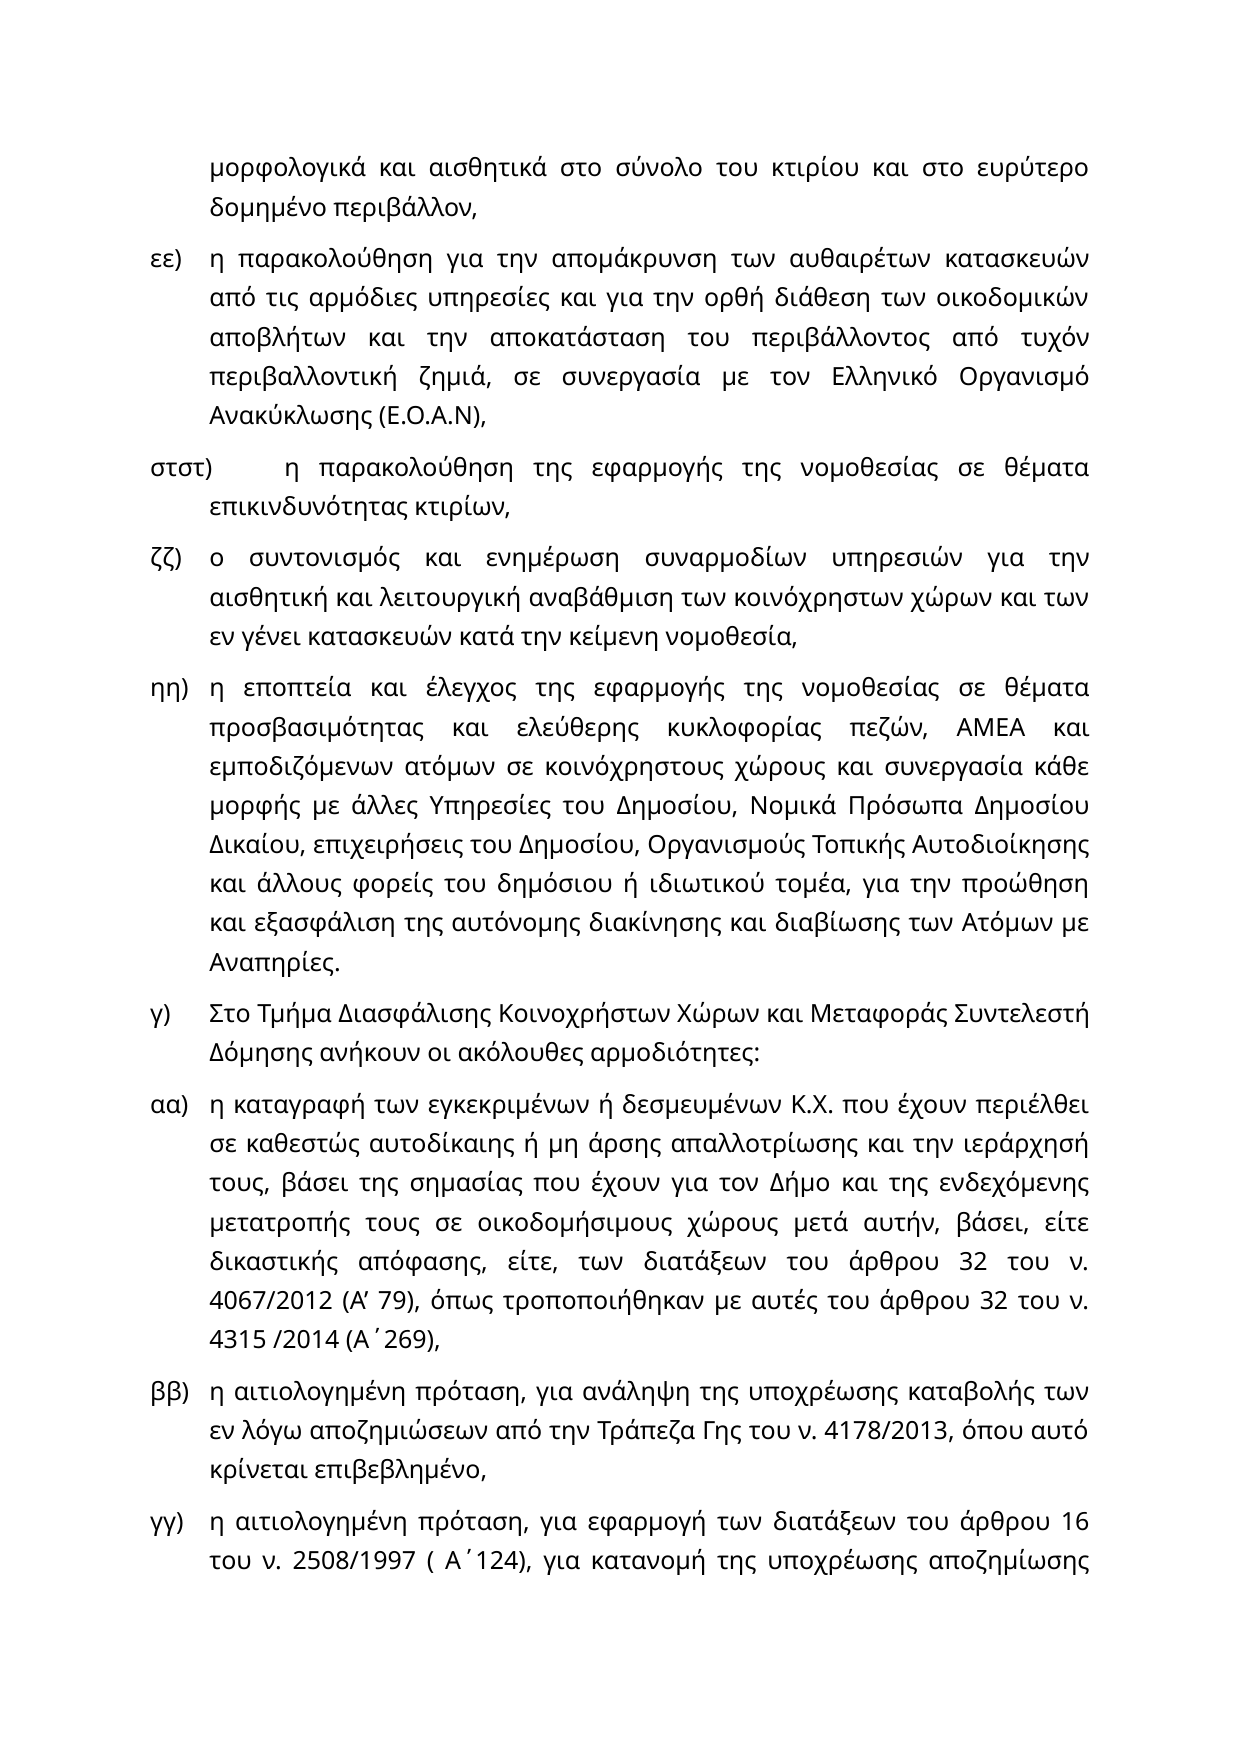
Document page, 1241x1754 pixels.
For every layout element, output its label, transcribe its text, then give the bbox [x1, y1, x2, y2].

list εε) η παρακολούθηση για την απομάκρυνση των αυθαιρέτων κατασκευών από τις αρμόδιες υπηρεσίες και για την ορθή διάθεση των οικοδομικών αποβλήτων και την αποκατάσταση του περιβάλλοντος από τυχόν περιβαλλοντική ζημιά, σε συνεργασία με τον Ελληνικό Οργανισμό Ανακύκλωσης (Ε.Ο.Α.Ν), [150, 241, 1090, 432]
list μορφολογικά και αισθητικά στο σύνολο του κτιρίου και στο ευρύτερο δομημένο περιβάλλον, [150, 150, 1090, 223]
list στστ) η παρακολούθηση της εφαρμογής της νομοθεσίας σε θέματα επικινδυνότητας κτιρίων, [150, 449, 1090, 522]
list ββ) η αιτιολογημένη πρόταση, για ανάληψη της υποχρέωσης καταβολής των εν λόγω αποζημιώσεων από την Τράπεζα Γης του ν. 4178/2013, όπου αυτό κρίνεται επιβεβλημένο, [150, 1373, 1090, 1486]
list ηη) η εποπτεία και έλεγχος της εφαρμογής της νομοθεσίας σε θέματα προσβασιμότητας και ελεύθερης κυκλοφορίας πεζών, ΑΜΕΑ και εμποδιζόμενων ατόμων σε κοινόχρηστους χώρους και συνεργασία κάθε μορφής με άλλες Υπηρεσίες του Δημοσίου, Νομικά Πρόσωπα Δημοσίου Δικαίου, επιχειρήσεις του Δημοσίου, Οργανισμούς Τοπικής Αυτοδιοίκησης και άλλους φορείς του δημόσιου ή ιδιωτικού τομέα, για την προώθηση και εξασφάλιση της αυτόνομης διακίνησης και διαβίωσης των Ατόμων με Αναπηρίες. [150, 670, 1090, 978]
list ζζ) ο συντονισμός και ενημέρωση συναρμοδίων υπηρεσιών για την αισθητική και λειτουργική αναβάθμιση των κοινόχρηστων χώρων και των εν γένει κατασκευών κατά την κείμενη νομοθεσία, [150, 540, 1090, 652]
list γ) Στο Τμήμα Διασφάλισης Κοινοχρήστων Χώρων και Μεταφοράς Συντελεστή Δόμησης ανήκουν οι ακόλουθες αρμοδιότητες: [150, 996, 1090, 1069]
list γγ) η αιτιολογημένη πρόταση, για εφαρμογή των διατάξεων του άρθρου 16 του ν. 2508/1997 ( Α΄124), για κατανομή της υποχρέωσης αποζημίωσης [150, 1503, 1090, 1577]
list αα) η καταγραφή των εγκεκριμένων ή δεσμευμένων Κ.Χ. που έχουν περιέλθει σε καθεστώς αυτοδίκαιης ή μη άρσης απαλλοτρίωσης και την ιεράρχησή τους, βάσει της σημασίας που έχουν για τον Δήμο και της ενδεχόμενης μετατροπής τους σε οικοδομήσιμους χώρους μετά αυτήν, βάσει, είτε δικαστικής απόφασης, είτε, των διατάξεων του άρθρου 32 του ν. 4067/2012 (Α’ 79), όπως τροποποιήθηκαν με αυτές του άρθρου 32 του ν. 4315 /2014 (Α΄269), [150, 1087, 1090, 1356]
